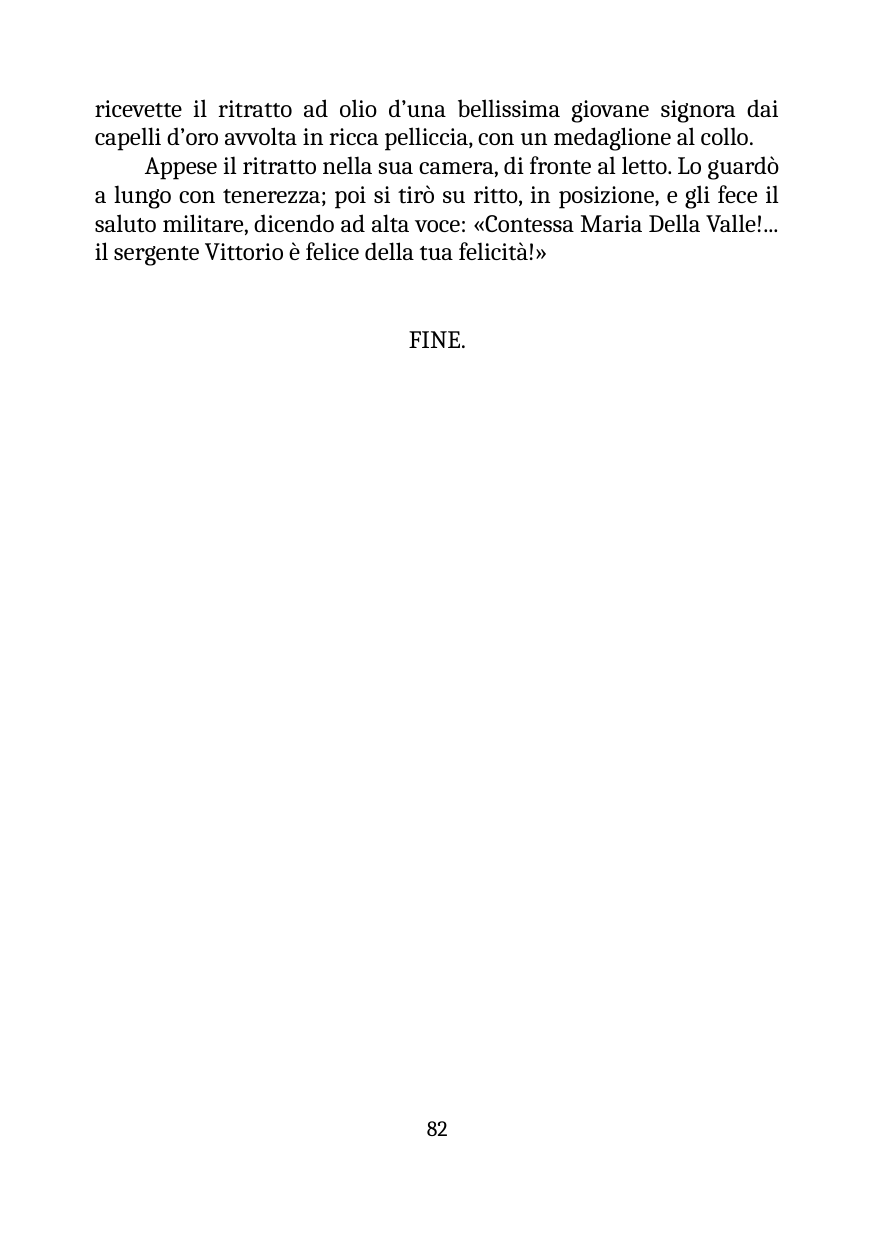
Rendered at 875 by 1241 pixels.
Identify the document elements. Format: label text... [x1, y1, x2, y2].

text FINE. [201, 326, 673, 355]
text ricevette il ritratto ad olio d’una bellissima giovane signora dai capelli d’oro avvolta in ricca pelliccia, con un medaglione al collo. [94, 94, 779, 152]
text Appese il ritratto nella sua camera, di fronte al letto. Lo guardò a lungo con tenerezza; poi si tirò su ritto, in posizione, e gli fece il saluto militare, dicendo ad alta voce: «Contessa Maria Della Valle!... il sergente Vittorio è felice della tua felicità!» [94, 152, 779, 267]
